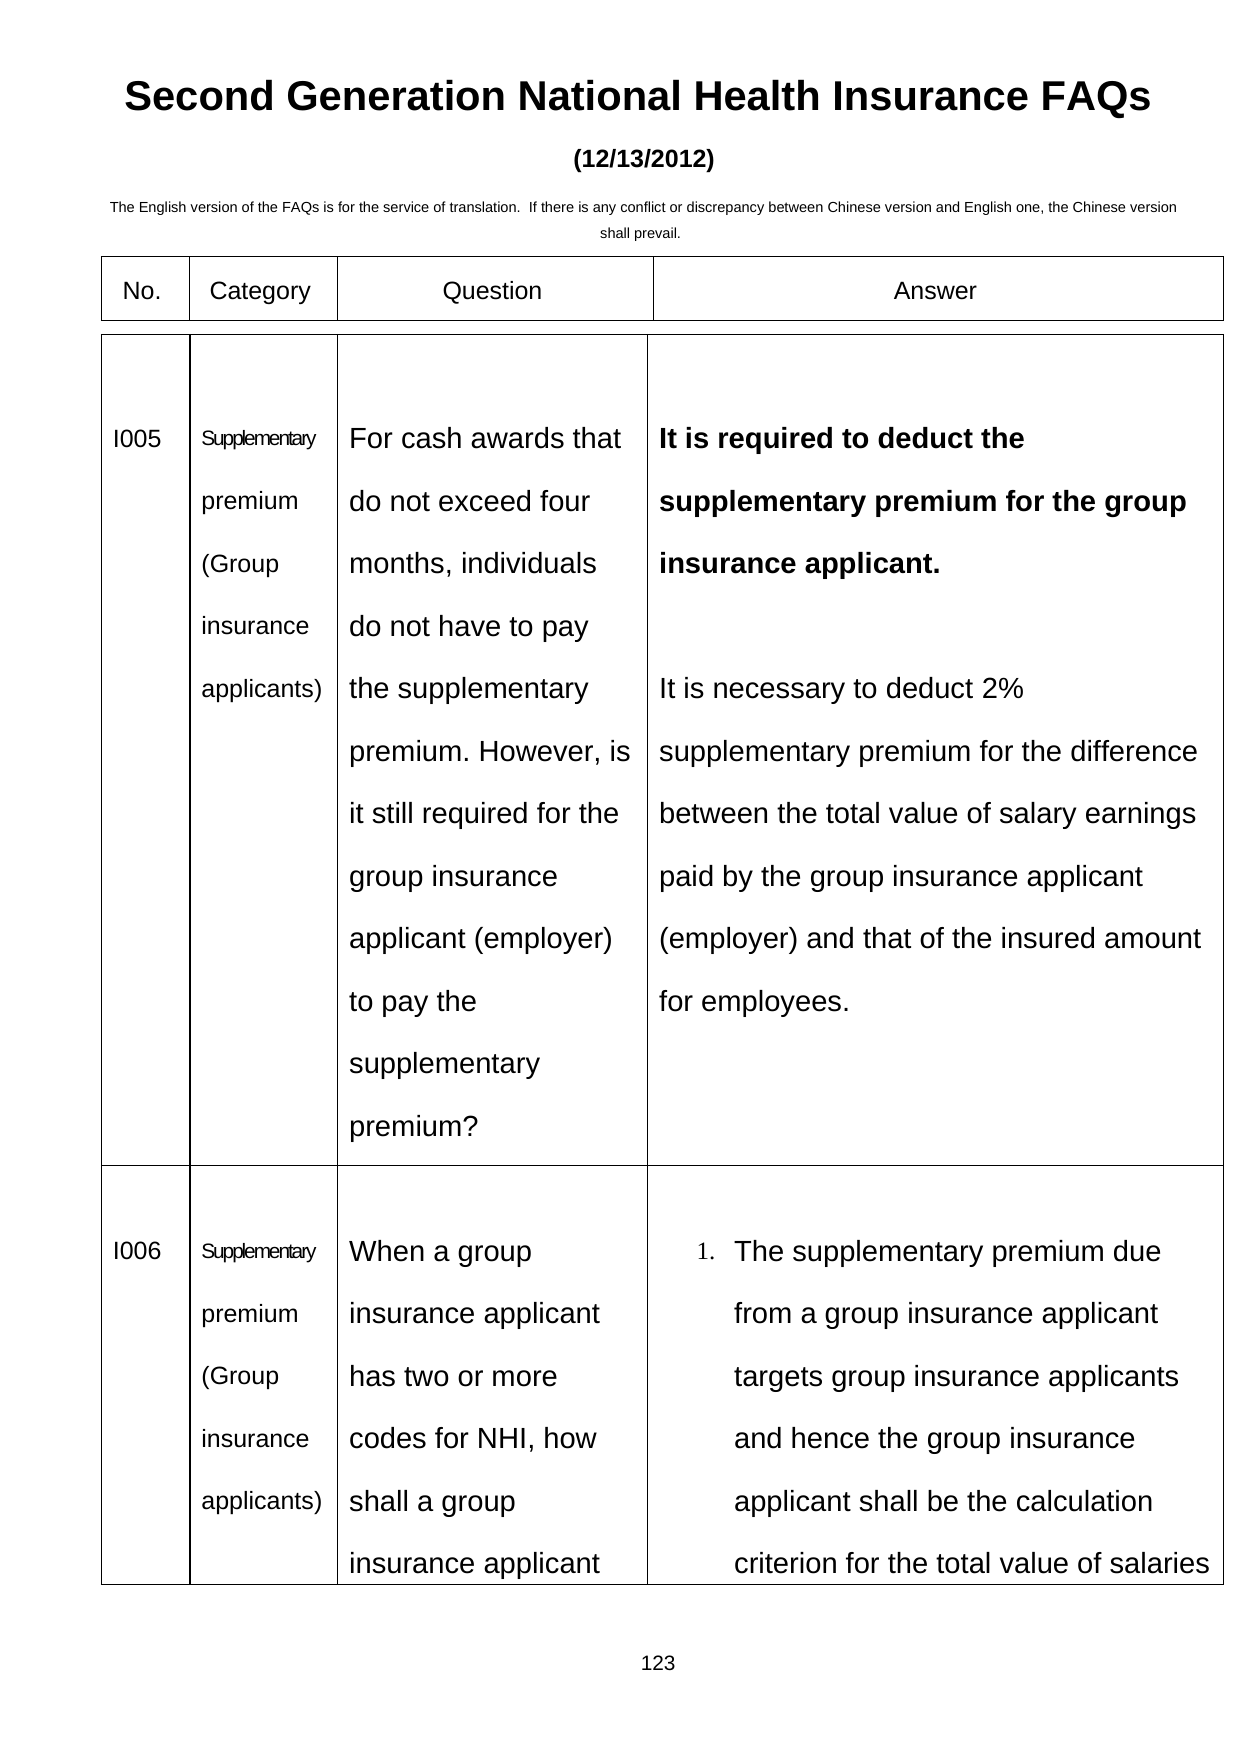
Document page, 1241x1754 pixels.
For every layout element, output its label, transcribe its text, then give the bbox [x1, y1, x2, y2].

table_cell I005 [102, 335, 189, 1165]
table_cell Supplementary premium (Group insurance applicants) [191, 1166, 337, 1584]
table_cell It is required to deduct the supplementary premium for the group insurance applicant. It is necessary to deduct 2% supplementary premium for the difference between the total value of salary earnings paid by the group insurance applicant (employer) and that of the insured amount for employees. [648, 335, 1223, 1165]
table_cell Supplementary premium (Group insurance applicants) [191, 335, 337, 1165]
table_cell For cash awards that do not exceed four months, individuals do not have to pay the supplementary premium. However, is it still required for the group insurance applicant (employer) to pay the supplementary premium? [338, 335, 647, 1165]
table_cell The supplementary premium due from a group insurance applicant targets group insurance applicants and hence the group insurance applicant shall be the calculation criterion for the total value of salaries [648, 1166, 1223, 1584]
table_cell When a group insurance applicant has two or more codes for NHI, how shall a group insurance applicant [338, 1166, 647, 1584]
table_cell I006 [102, 1166, 189, 1584]
